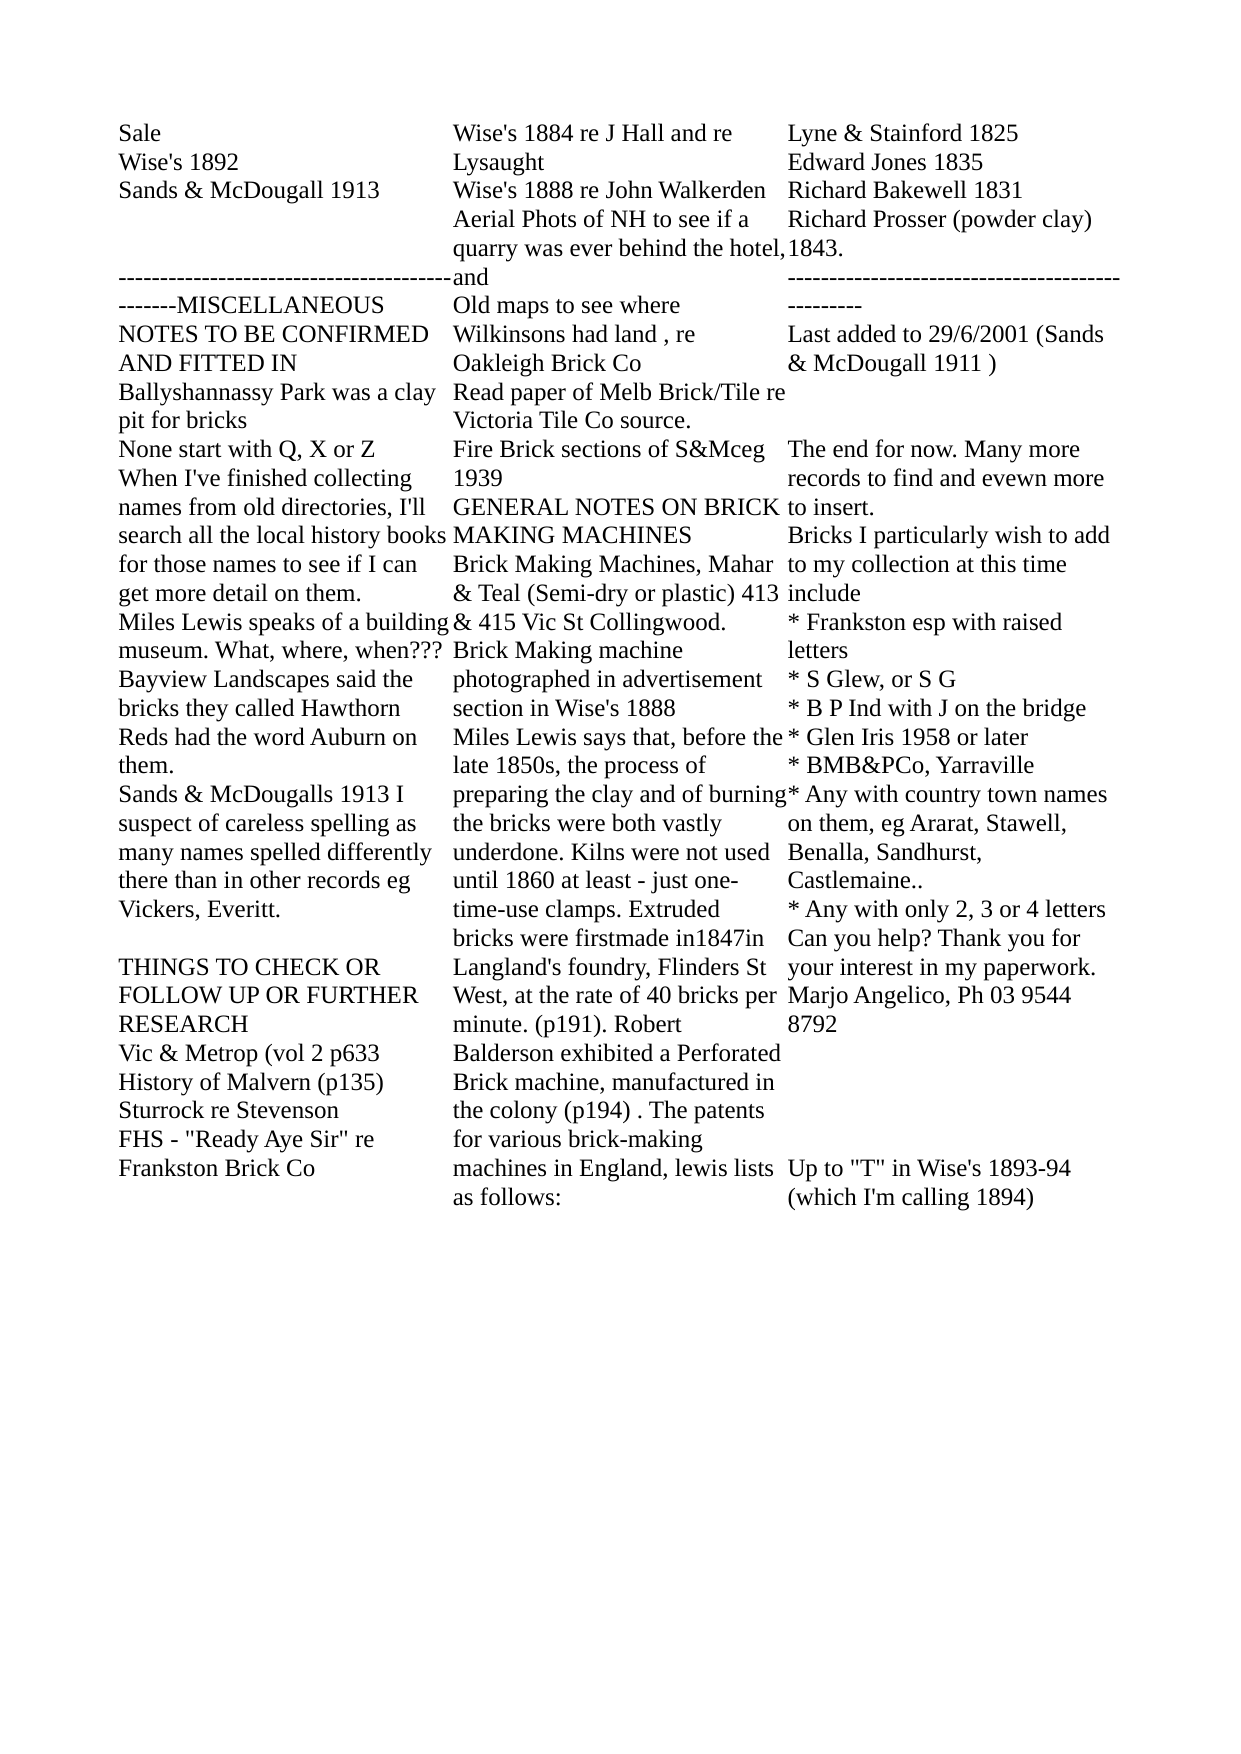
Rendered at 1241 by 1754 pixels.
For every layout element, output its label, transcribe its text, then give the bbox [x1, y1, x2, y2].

text Lyne & Stainford 1825 [787, 118, 1122, 147]
text Up to "T" in Wise's 1893-94 (which I'm calling 1894) [787, 1153, 1122, 1211]
text When I've finished collecting names from old directories, I'll search all the local history books for those names to see if I can get more detail on them. [118, 463, 453, 607]
text Read paper of Melb Brick/Tile re Victoria Tile Co source. [453, 377, 787, 434]
text Richard Prosser (powder clay) 1843. [787, 204, 1122, 262]
text Ballyshannassy Park was a clay pit for bricks [118, 377, 453, 434]
text * B P Ind with J on the bridge [787, 693, 1122, 722]
text * S Glew, or S G [787, 664, 1122, 693]
text * Frankston esp with raised letters [787, 607, 1122, 664]
text GENERAL NOTES ON BRICK MAKING MACHINES [453, 492, 787, 549]
text Brick Making Machines, Mahar & Teal (Semi-dry or plastic) 413 & 415 Vic St Collingwood. Brick Making machine photographed in advertisement section in Wise's 1888 [453, 549, 787, 722]
text Bricks I particularly wish to add to my collection at this time include [787, 521, 1122, 607]
text Wise's 1892 [118, 147, 453, 176]
text * Any with country town names on them, eg Ararat, Stawell, Benalla, Sandhurst, Castlemaine.. [787, 779, 1122, 894]
text ------------------------------------------------- [787, 262, 1122, 319]
text Aerial Phots of NH to see if a quarry was ever behind the hotel, and [453, 204, 787, 291]
text Old maps to see where Wilkinsons had land , re Oakleigh Brick Co [453, 291, 787, 377]
text Marjo Angelico, Ph 03 9544 8792 [787, 981, 1122, 1038]
text Bayview Landscapes said the bricks they called Hawthorn Reds had the word Auburn on them. [118, 664, 453, 779]
text THINGS TO CHECK OR FOLLOW UP OR FURTHER RESEARCH [118, 952, 453, 1038]
text Wise's 1888 re John Walkerden [453, 176, 787, 204]
text Last added to 29/6/2001 (Sands & McDougall 1911 ) [787, 319, 1122, 377]
text * Glen Iris 1958 or later [787, 722, 1122, 751]
text * Any with only 2, 3 or 4 letters [787, 894, 1122, 923]
text Miles Lewis speaks of a building museum. What, where, when??? [118, 607, 453, 664]
text Sale [118, 118, 453, 147]
text Fire Brick sections of S&Mceg 1939 [453, 434, 787, 492]
text Vic & Metrop (vol 2 p633 [118, 1038, 453, 1067]
text Can you help? Thank you for your interest in my paperwork. [787, 923, 1122, 981]
text Sands & McDougall 1913 [118, 176, 453, 204]
text None start with Q, X or Z [118, 434, 453, 463]
text * BMB&PCo, Yarraville [787, 751, 1122, 779]
text FHS - "Ready Aye Sir" re Frankston Brick Co [118, 1124, 453, 1182]
text Edward Jones 1835 [787, 147, 1122, 176]
text Wise's 1884 re J Hall and re Lysaught [453, 118, 787, 176]
text Sturrock re Stevenson [118, 1096, 453, 1124]
text -----------------------------------------------MISCELLANEOUS NOTES TO BE CONFIRMED AND FITTED IN [118, 262, 453, 377]
text History of Malvern (p135) [118, 1067, 453, 1096]
text The end for now. Many more records to find and evewn more to insert. [787, 434, 1122, 521]
text Sands & McDougalls 1913 I suspect of careless spelling as many names spelled differently there than in other records eg Vickers, Everitt. [118, 779, 453, 923]
text Miles Lewis says that, before the late 1850s, the process of preparing the clay and of burning the bricks were both vastly underdone. Kilns were not used until 1860 at least - just one-time-use clamps. Extruded bricks were firstmade in1847in Langland's foundry, Flinders St West, at the rate of 40 bricks per minute. (p191). Robert Balderson exhibited a Perforated Brick machine, manufactured in the colony (p194) . The patents for various brick-making machines in England, lewis lists as follows: [453, 722, 787, 1211]
text Richard Bakewell 1831 [787, 176, 1122, 204]
